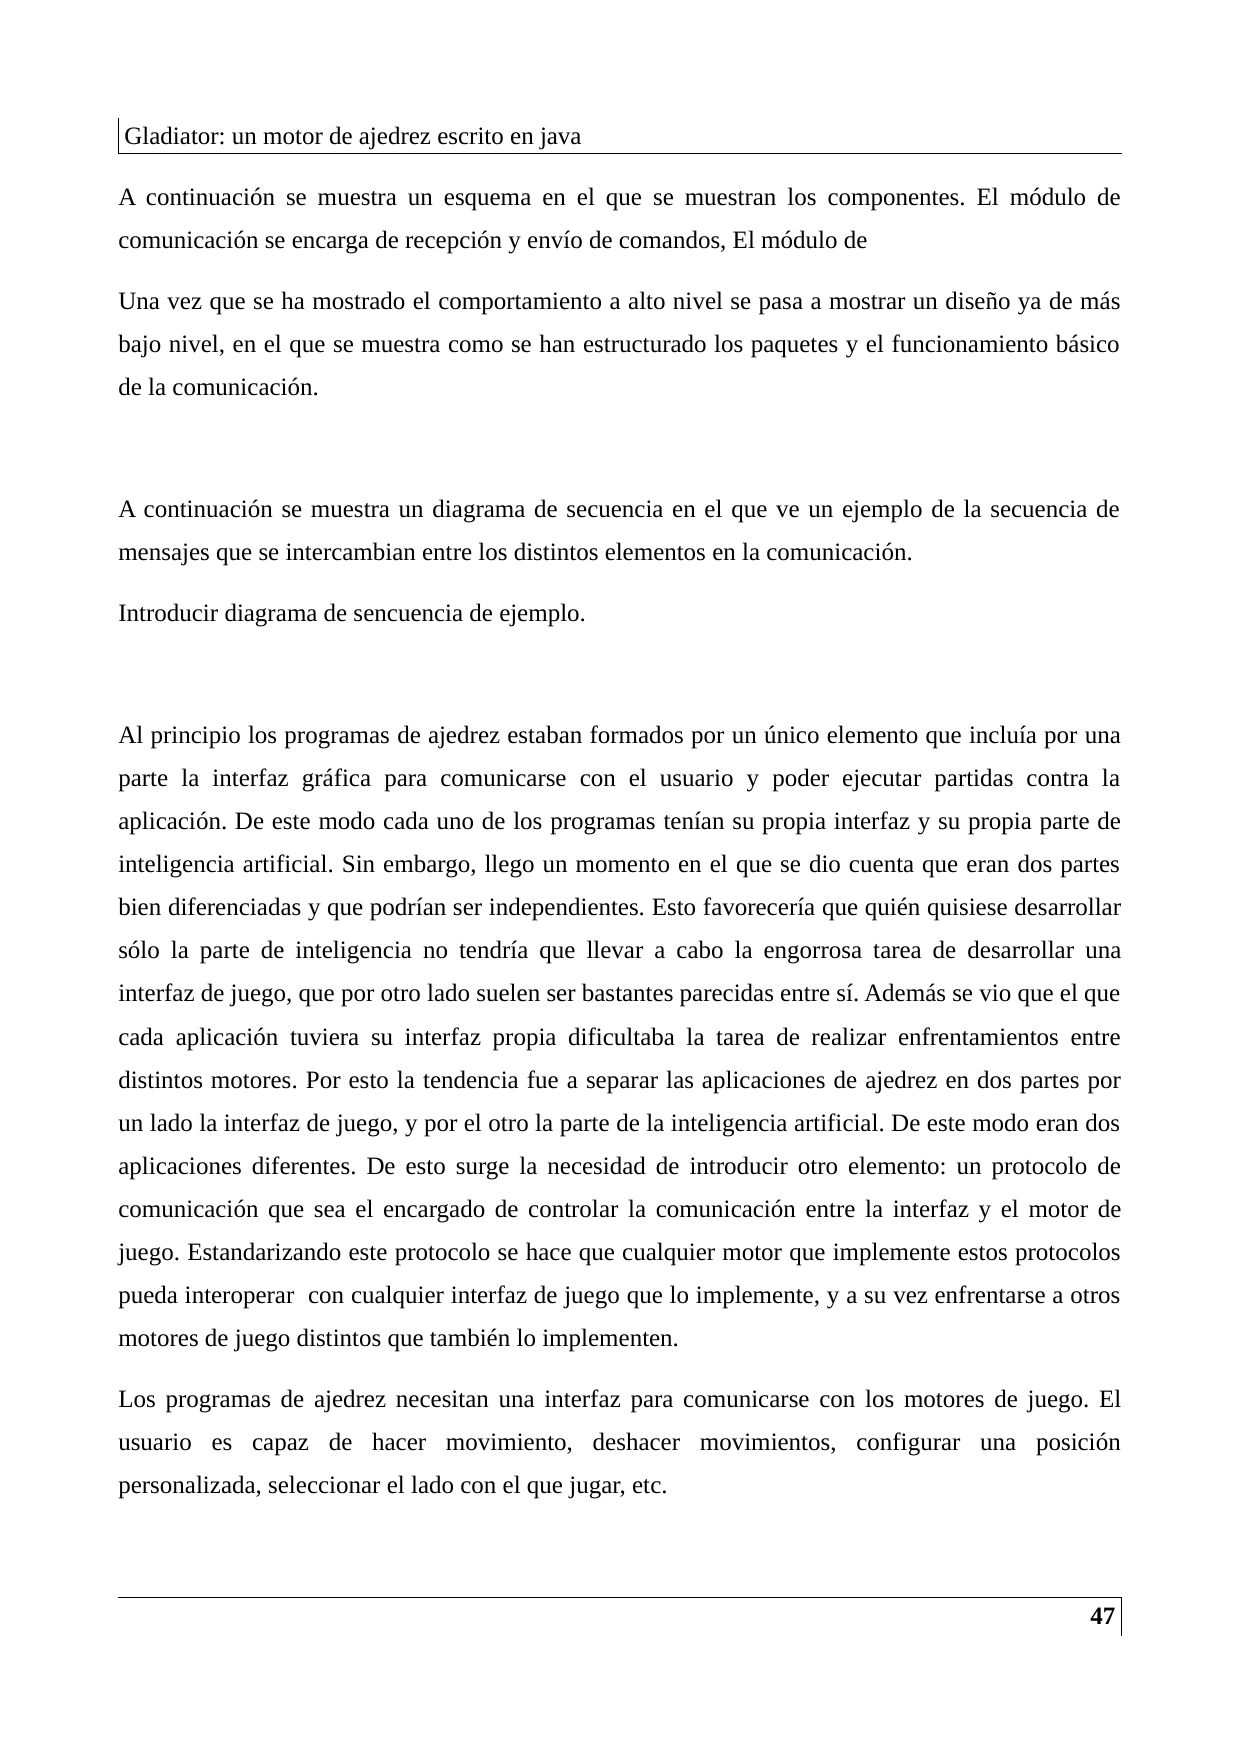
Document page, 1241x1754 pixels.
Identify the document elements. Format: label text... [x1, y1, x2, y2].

text Los programas de ajedrez necesitan una interfaz para comunicarse con los motores de juego. El usuario es capaz de hacer movimiento, deshacer movimientos, configurar una posición personalizada, seleccionar el lado con el que jugar, etc. [118, 1384, 1122, 1499]
text A continuación se muestra un diagrama de secuencia en el que ve un ejemplo de la secuencia de mensajes que se intercambian entre los distintos elementos en la comunicación. [118, 494, 1122, 566]
text Introducir diagrama de sencuencia de ejemplo. [118, 598, 1122, 627]
text Al principio los programas de ajedrez estaban formados por un único elemento que incluía por una parte la interfaz gráfica para comunicarse con el usuario y poder ejecutar partidas contra la aplicación. De este modo cada uno de los programas tenían su propia interfaz y su propia parte de inteligencia artificial. Sin embargo, llego un momento en el que se dio cuenta que eran dos partes bien diferenciadas y que podrían ser independientes. Esto favorecería que quién quisiese desarrollar sólo la parte de inteligencia no tendría que llevar a cabo la engorrosa tarea de desarrollar una interfaz de juego, que por otro lado suelen ser bastantes parecidas entre sí. Además se vio que el que cada aplicación tuviera su interfaz propia dificultaba la tarea de realizar enfrentamientos entre distintos motores. Por esto la tendencia fue a separar las aplicaciones de ajedrez en dos partes por un lado la interfaz de juego, y por el otro la parte de la inteligencia artificial. De este modo eran dos aplicaciones diferentes. De esto surge la necesidad de introducir otro elemento: un protocolo de comunicación que sea el encargado de controlar la comunicación entre la interfaz y el motor de juego. Estandarizando este protocolo se hace que cualquier motor que implemente estos protocolos pueda interoperar con cualquier interfaz de juego que lo implemente, y a su vez enfrentarse a otros motores de juego distintos que también lo implementen. [118, 720, 1122, 1352]
text A continuación se muestra un esquema en el que se muestran los componentes. El módulo de comunicación se encarga de recepción y envío de comandos, El módulo de [118, 182, 1122, 254]
text Una vez que se ha mostrado el comportamiento a alto nivel se pasa a mostrar un diseño ya de más bajo nivel, en el que se muestra como se han estructurado los paquetes y el funcionamiento básico de la comunicación. [118, 286, 1122, 401]
